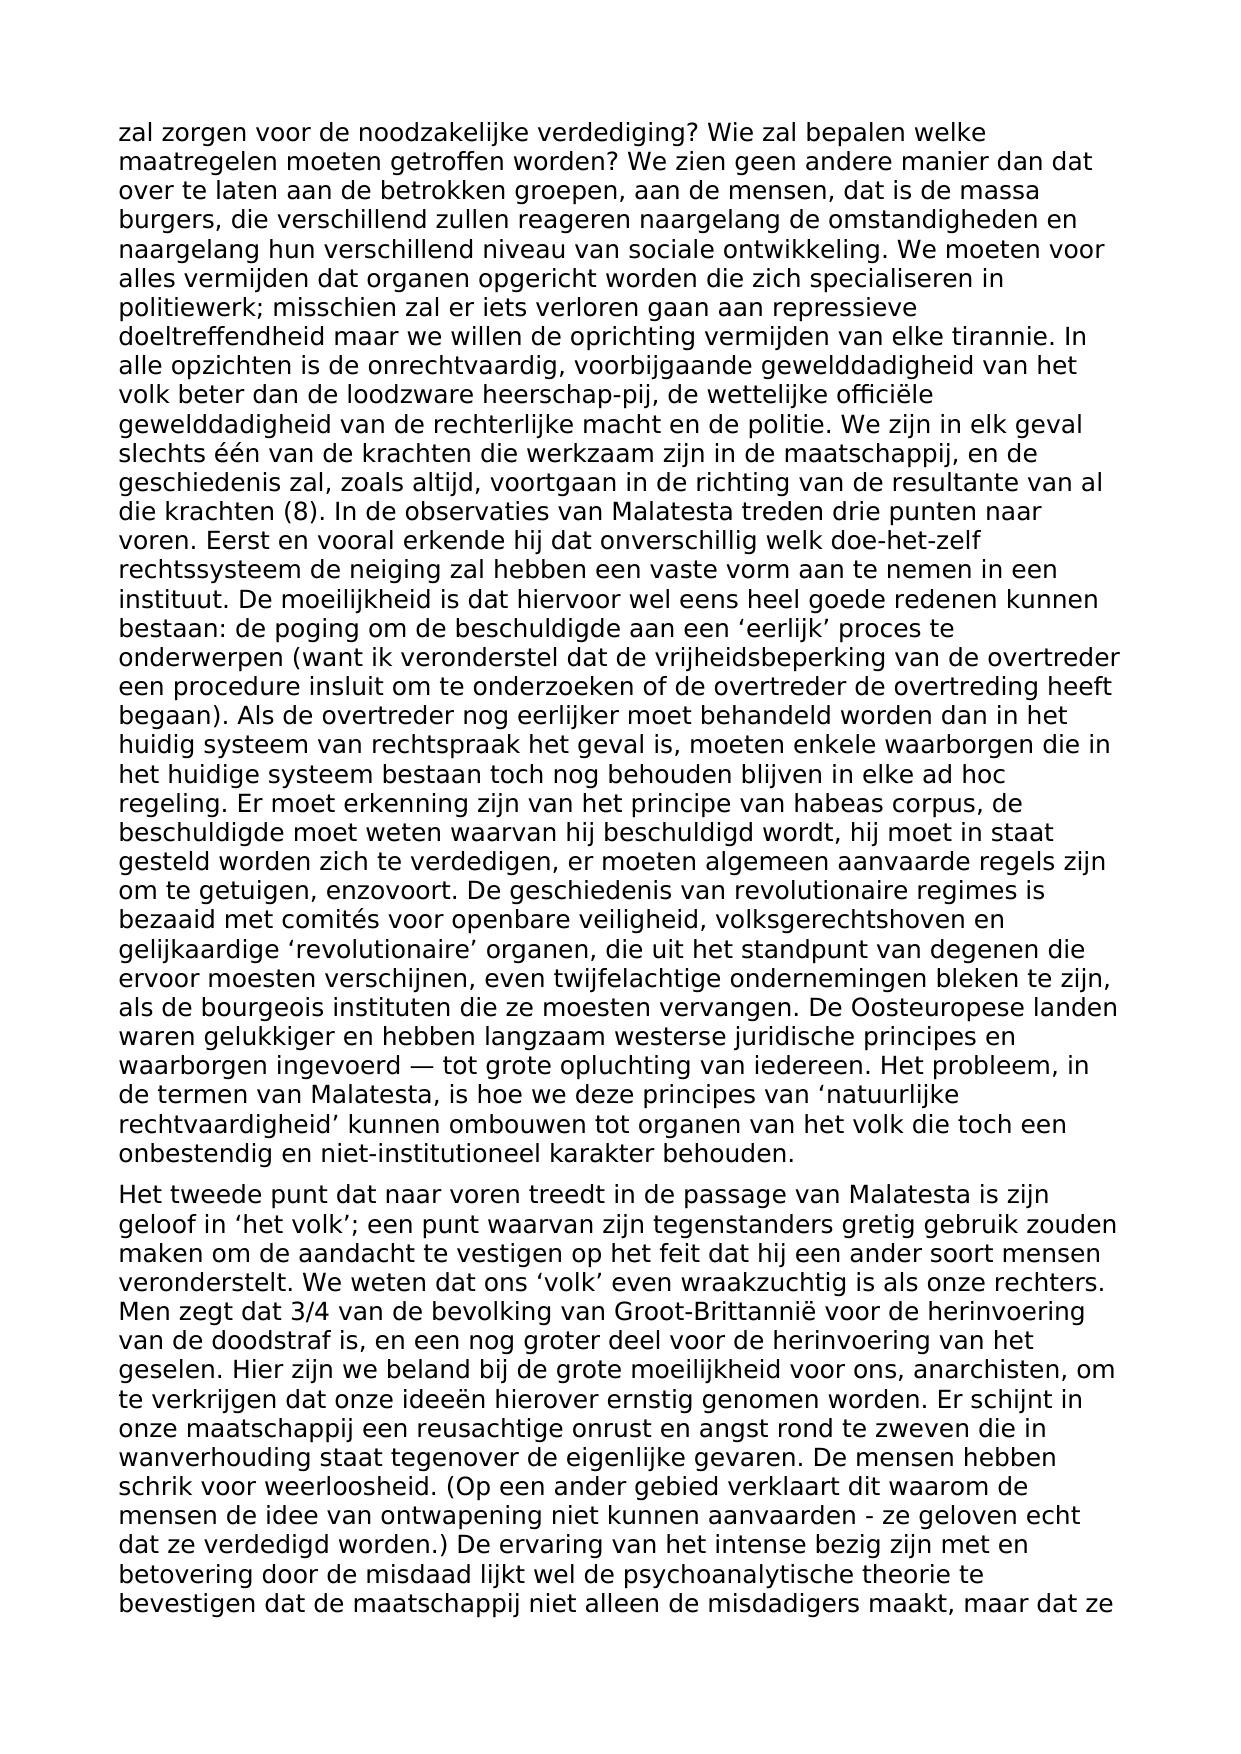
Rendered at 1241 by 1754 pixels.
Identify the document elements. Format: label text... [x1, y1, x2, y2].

text Het tweede punt dat naar voren treedt in de passage van Malatesta is zijn geloof in ‘het volk’; een punt waarvan zijn tegenstanders gretig gebruik zouden maken om de aandacht te vestigen op het feit dat hij een ander soort mensen veronderstelt. We weten dat ons ‘volk’ even wraakzuchtig is als onze rechters. Men zegt dat 3/4 van de bevolking van Groot-Brittannië voor de herinvoering van de doodstraf is, en een nog groter deel voor de herinvoering van het geselen. Hier zijn we beland bij de grote moeilijkheid voor ons, anarchisten, om te verkrijgen dat onze ideeën hierover ernstig genomen worden. Er schijnt in onze maatschappij een reusachtige onrust en angst rond te zweven die in wanverhouding staat tegenover de eigenlijke gevaren. De mensen hebben schrik voor weerloosheid. (Op een ander gebied verklaart dit waarom de mensen de idee van ontwapening niet kunnen aanvaarden - ze geloven echt dat ze verdedigd worden.) De ervaring van het intense bezig zijn met en betovering door de misdaad lijkt wel de psychoanalytische theorie te bevestigen dat de maatschappij niet alleen de misdadigers maakt, maar dat ze [118, 1181, 1122, 1618]
text zal zorgen voor de noodzakelijke verdediging? Wie zal bepalen welke maatregelen moeten getroffen worden? We zien geen andere manier dan dat over te laten aan de betrokken groepen, aan de mensen, dat is de massa burgers, die verschillend zullen reageren naargelang de omstandigheden en naargelang hun verschillend niveau van sociale ontwikkeling. We moeten voor alles vermijden dat organen opgericht worden die zich specialiseren in politiewerk; misschien zal er iets verloren gaan aan repressieve doeltreffendheid maar we willen de oprichting vermijden van elke tirannie. In alle opzichten is de onrechtvaardig, voorbijgaande gewelddadigheid van het volk beter dan de loodzware heerschap-pij, de wettelijke officiële gewelddadigheid van de rechterlijke macht en de politie. We zijn in elk geval slechts één van de krachten die werkzaam zijn in de maatschappij, en de geschiedenis zal, zoals altijd, voortgaan in de richting van de resultante van al die krachten (8). In de observaties van Malatesta treden drie punten naar voren. Eerst en vooral erkende hij dat onverschillig welk doe-het-zelf rechtssysteem de neiging zal hebben een vaste vorm aan te nemen in een instituut. De moeilijkheid is dat hiervoor wel eens heel goede redenen kunnen bestaan: de poging om de beschuldigde aan een ‘eerlijk’ proces te onderwerpen (want ik veronderstel dat de vrijheidsbeperking van de overtreder een procedure insluit om te onderzoeken of de overtreder de overtreding heeft begaan). Als de overtreder nog eerlijker moet behandeld worden dan in het huidig systeem van rechtspraak het geval is, moeten enkele waarborgen die in het huidige systeem bestaan toch nog behouden blijven in elke ad hoc regeling. Er moet erkenning zijn van het principe van habeas corpus, de beschuldigde moet weten waarvan hij beschuldigd wordt, hij moet in staat gesteld worden zich te verdedigen, er moeten algemeen aanvaarde regels zijn om te getuigen, enzovoort. De geschiedenis van revolutionaire regimes is bezaaid met comités voor openbare veiligheid, volksgerechtshoven en gelijkaardige ‘revolutionaire’ organen, die uit het standpunt van degenen die ervoor moesten verschijnen, even twijfelachtige ondernemingen bleken te zijn, als de bourgeois instituten die ze moesten vervangen. De Oosteuropese landen waren gelukkiger en hebben langzaam westerse juridische principes en waarborgen ingevoerd — tot grote opluchting van iedereen. Het probleem, in de termen van Malatesta, is hoe we deze principes van ‘natuurlijke rechtvaardigheid’ kunnen ombouwen tot organen van het volk die toch een onbestendig en niet-institutioneel karakter behouden. [118, 118, 1122, 1168]
